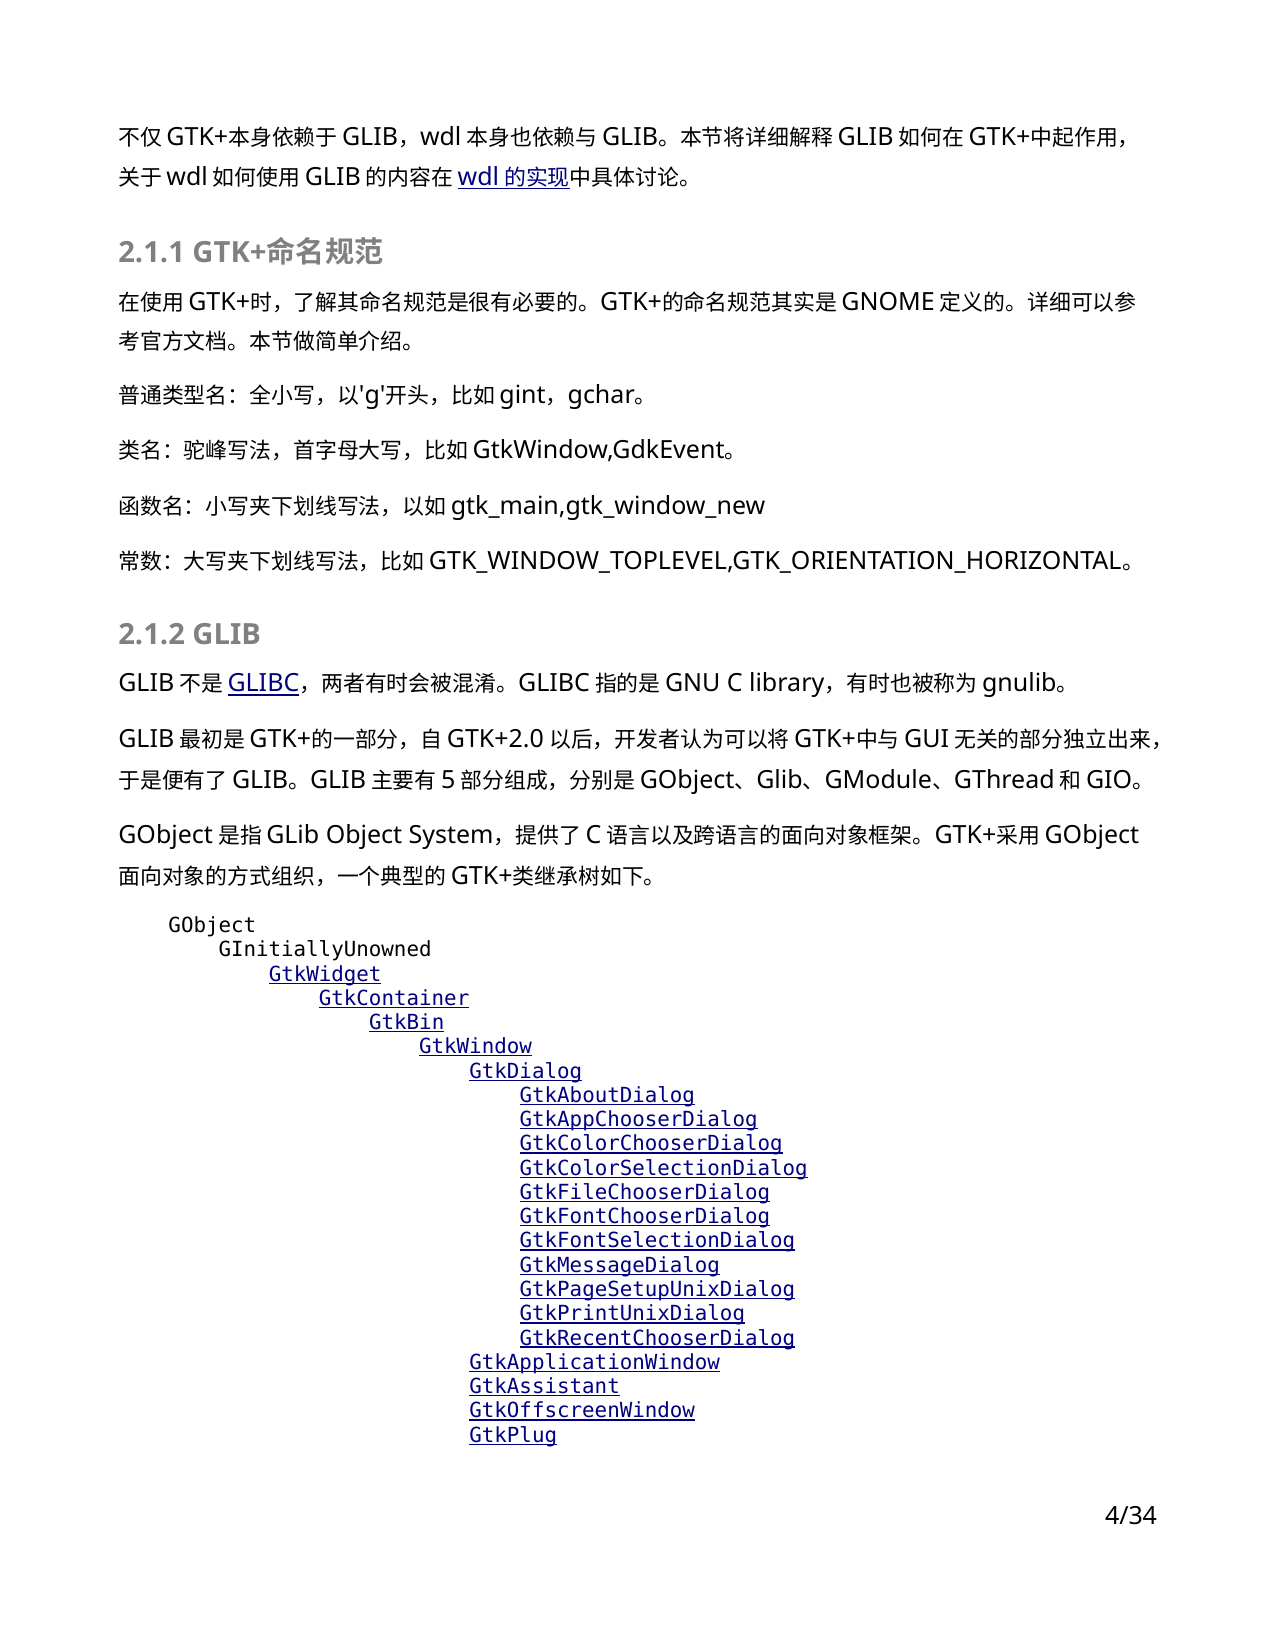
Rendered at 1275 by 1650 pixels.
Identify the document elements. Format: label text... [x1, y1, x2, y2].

text GtkWidget [118, 962, 1157, 986]
text 类名：驼峰写法，首字母大写，比如GtkWindow,GdkEvent。 [118, 432, 1157, 466]
text GObject [118, 913, 1157, 937]
text GObject是指GLib Object System，提供了C语言以及跨语言的面向对象框架。GTK+采用GObject面向对象的方式组织，一个典型的GTK+类继承树如下。 [118, 817, 1157, 892]
text GtkOffscreenWindow [118, 1398, 1157, 1423]
text GtkAppChooserDialog [118, 1107, 1157, 1131]
text GtkFontSelectionDialog [118, 1228, 1157, 1253]
text GtkWindow [118, 1034, 1157, 1059]
text 普通类型名：全小写，以'g'开头，比如gint，gchar。 [118, 377, 1157, 411]
text GtkContainer [118, 986, 1157, 1010]
text 常数：大写夹下划线写法，比如GTK_WINDOW_TOPLEVEL,GTK_ORIENTATION_HORIZONTAL。 [118, 543, 1157, 577]
text GLIB不是GLIBC，两者有时会被混淆。GLIBC指的是GNU C library，有时也被称为gnulib。 [118, 665, 1157, 699]
text GtkAssistant [118, 1374, 1157, 1398]
text GtkColorChooserDialog [118, 1131, 1157, 1156]
text GLIB最初是GTK+的一部分，自GTK+2.0以后，开发者认为可以将GTK+中与GUI无关的部分独立出来，于是便有了GLIB。GLIB主要有5部分组成，分别是GObject、Glib、GModule、GThread和GIO。 [118, 721, 1157, 795]
text GtkPlug [118, 1423, 1157, 1447]
text GtkPageSetupUnixDialog [118, 1277, 1157, 1301]
text GtkAboutDialog [118, 1083, 1157, 1107]
text 在使用GTK+时，了解其命名规范是很有必要的。GTK+的命名规范其实是GNOME定义的。详细可以参考官方文档。本节做简单介绍。 [118, 284, 1157, 356]
text GtkPrintUnixDialog [118, 1301, 1157, 1326]
text GtkMessageDialog [118, 1253, 1157, 1277]
text GtkColorSelectionDialog [118, 1156, 1157, 1180]
text GtkApplicationWindow [118, 1350, 1157, 1374]
text GtkFontChooserDialog [118, 1204, 1157, 1228]
subtitle 2.1.1 GTK+命名规范 [118, 229, 1157, 271]
text 函数名：小写夹下划线写法，以如gtk_main,gtk_window_new [118, 487, 1157, 522]
subtitle 2.1.2 GLIB [118, 613, 1157, 653]
text 不仅GTK+本身依赖于GLIB，wdl本身也依赖与GLIB。本节将详细解释GLIB如何在GTK+中起作用，关于wdl如何使用GLIB的内容在wdl的实现中具体讨论。 [118, 118, 1157, 193]
text GtkFileChooserDialog [118, 1180, 1157, 1204]
text GtkDialog [118, 1059, 1157, 1083]
text GInitiallyUnowned [118, 937, 1157, 962]
text GtkBin [118, 1010, 1157, 1034]
text GtkRecentChooserDialog [118, 1326, 1157, 1350]
